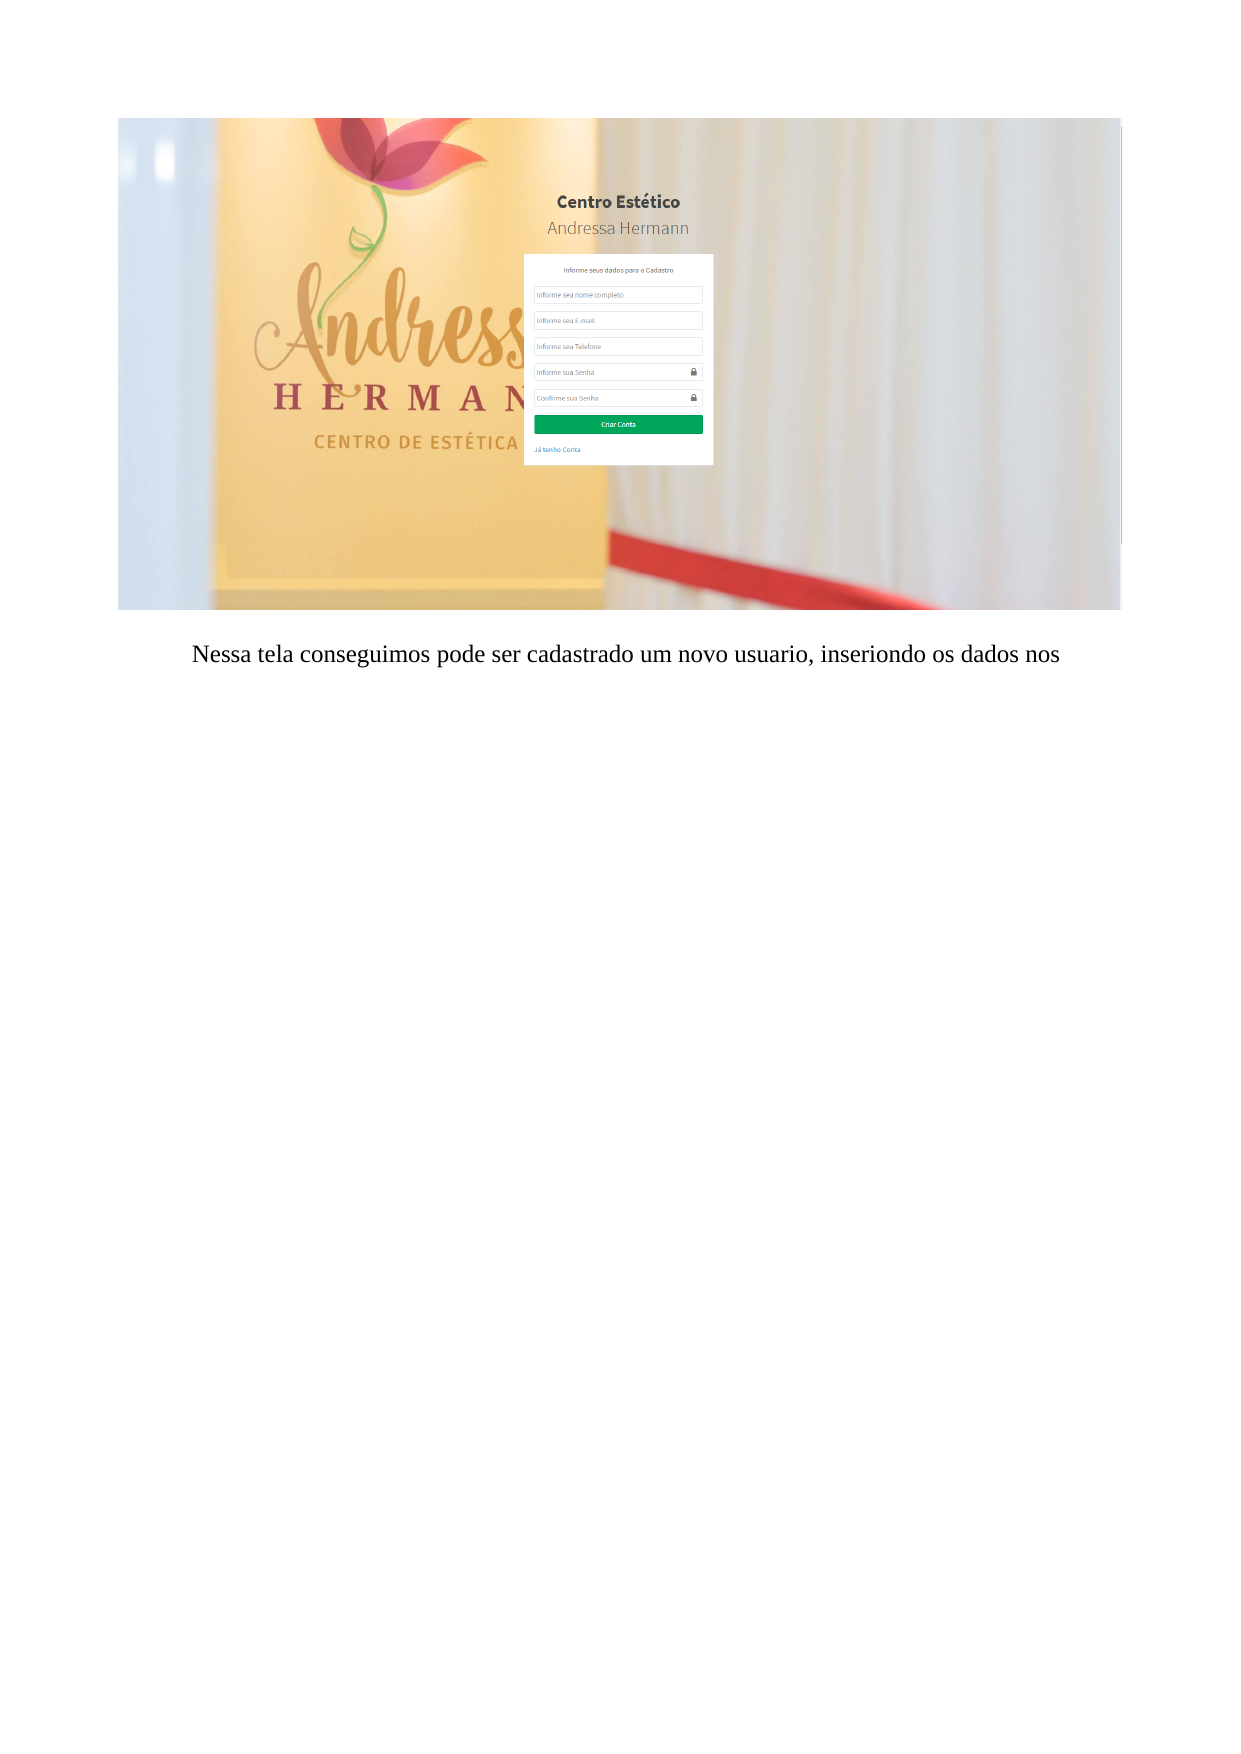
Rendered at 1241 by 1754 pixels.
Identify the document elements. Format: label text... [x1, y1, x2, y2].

text Nessa tela conseguimos pode ser cadastrado um novo usuario, inseriondo os dados nos [118, 639, 1122, 667]
picture [118, 118, 1123, 610]
